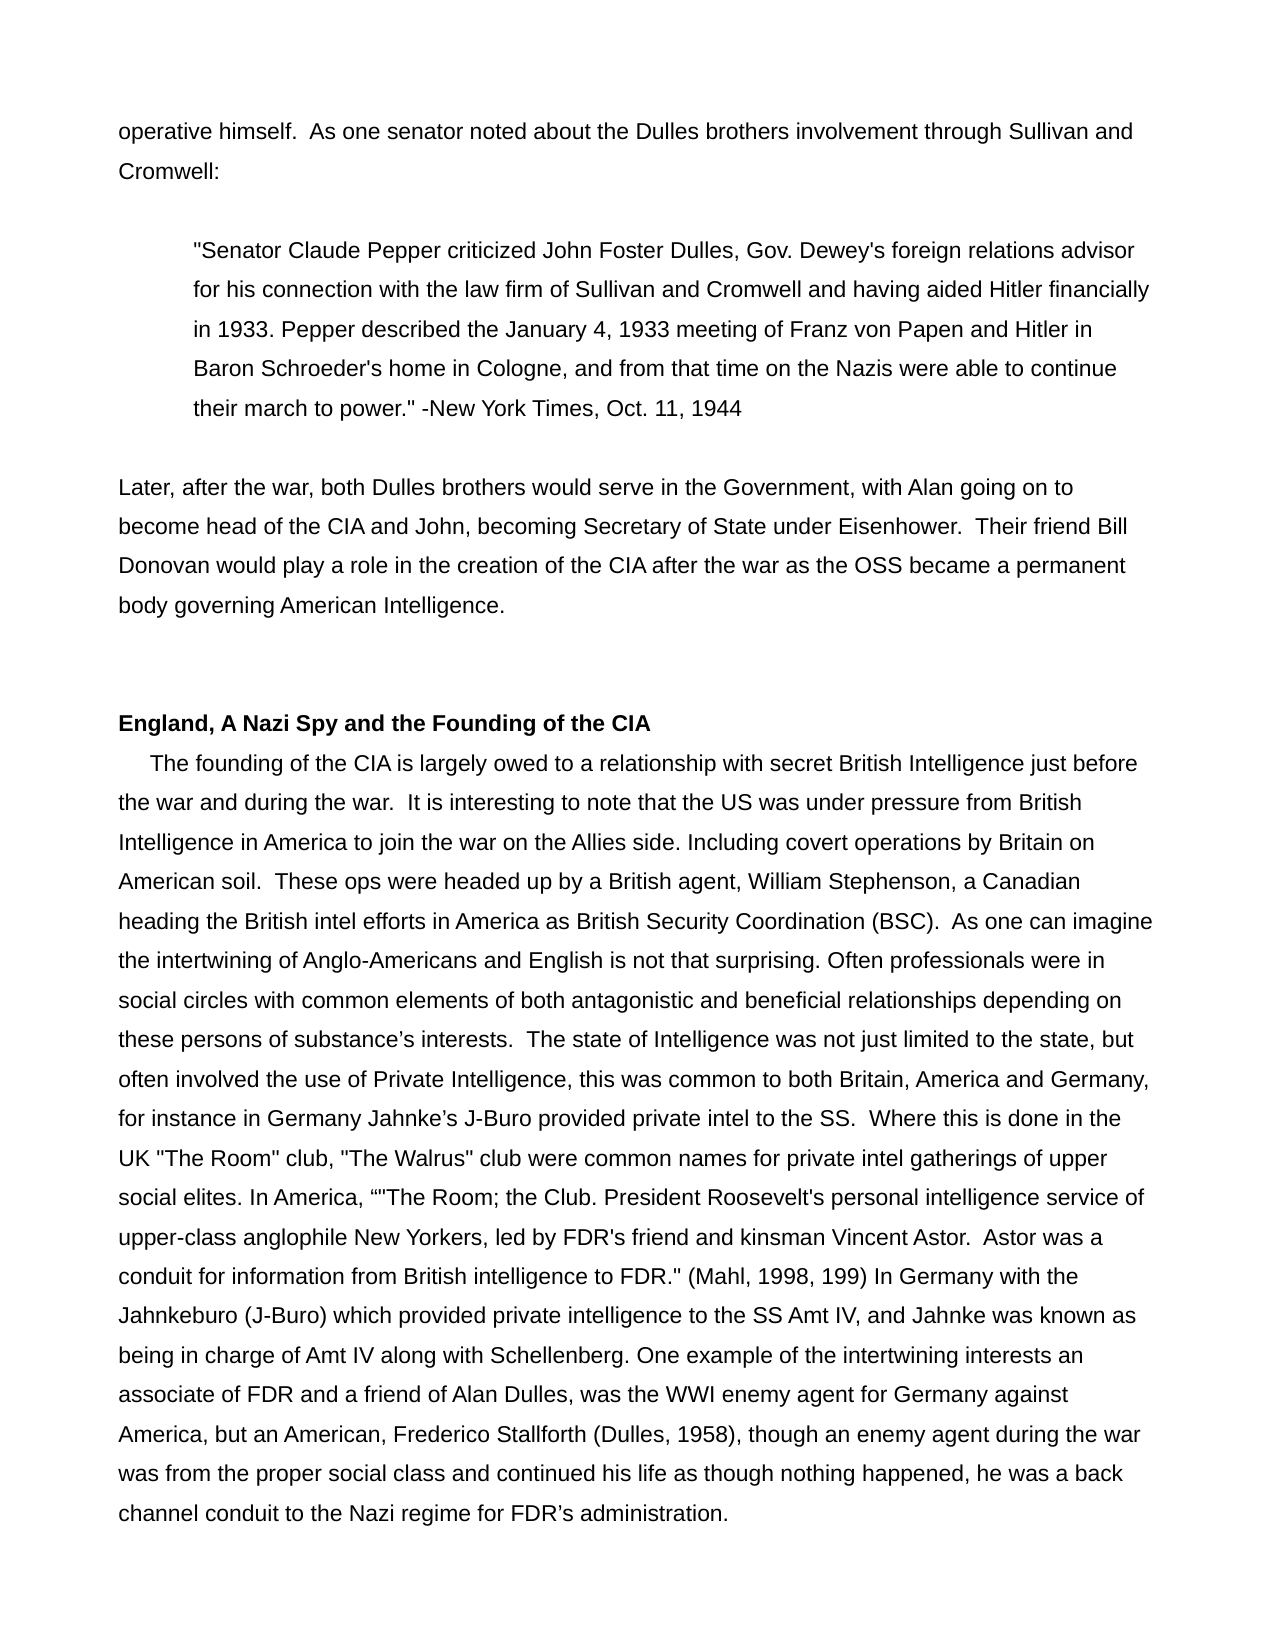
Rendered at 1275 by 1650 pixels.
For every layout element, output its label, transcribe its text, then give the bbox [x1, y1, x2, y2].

text England, A Nazi Spy and the Founding of the CIA [118, 710, 1157, 737]
text "Senator Claude Pepper criticized John Foster Dulles, Gov. Dewey's foreign relations advisor for his connection with the law firm of Sullivan and Cromwell and having aided Hitler financially in 1933. Pepper described the January 4, 1933 meeting of Franz von Papen and Hitler in Baron Schroeder's home in Cologne, and from that time on the Nazis were able to continue their march to power." -New York Times, Oct. 11, 1944 [193, 237, 1157, 421]
text The founding of the CIA is largely owed to a relationship with secret British Intelligence just before the war and during the war. It is interesting to note that the US was under pressure from British Intelligence in America to join the war on the Allies side. Including covert operations by Britain on American soil. These ops were headed up by a British agent, William Stephenson, a Canadian heading the British intel efforts in America as British Security Coordination (BSC). As one can imagine the intertwining of Anglo-Americans and English is not that surprising. Often professionals were in social circles with common elements of both antagonistic and beneficial relationships depending on these persons of substance’s interests. The state of Intelligence was not just limited to the state, but often involved the use of Private Intelligence, this was common to both Britain, America and Germany, for instance in Germany Jahnke’s J-Buro provided private intel to the SS. Where this is done in the UK "The Room" club, "The Walrus" club were common names for private intel gatherings of upper social elites. In America, “"The Room; the Club. President Roosevelt's personal intelligence service of upper-class anglophile New Yorkers, led by FDR's friend and kinsman Vincent Astor. Astor was a conduit for information from British intelligence to FDR." (Mahl, 1998, 199) In Germany with the Jahnkeburo (J-Buro) which provided private intelligence to the SS Amt IV, and Jahnke was known as being in charge of Amt IV along with Schellenberg. One example of the intertwining interests an associate of FDR and a friend of Alan Dulles, was the WWI enemy agent for Germany against America, but an American, Frederico Stallforth (Dulles, 1958), though an enemy agent during the war was from the proper social class and continued his life as though nothing happened, he was a back channel conduit to the Nazi regime for FDR’s administration. [118, 750, 1157, 1526]
text Later, after the war, both Dulles brothers would serve in the Government, with Alan going on to become head of the CIA and John, becoming Secretary of State under Eisenhower. Their friend Bill Donovan would play a role in the creation of the CIA after the war as the OSS became a permanent body governing American Intelligence. [118, 473, 1157, 618]
text operative himself. As one senator noted about the Dulles brothers involvement through Sullivan and Cromwell: [118, 118, 1157, 184]
